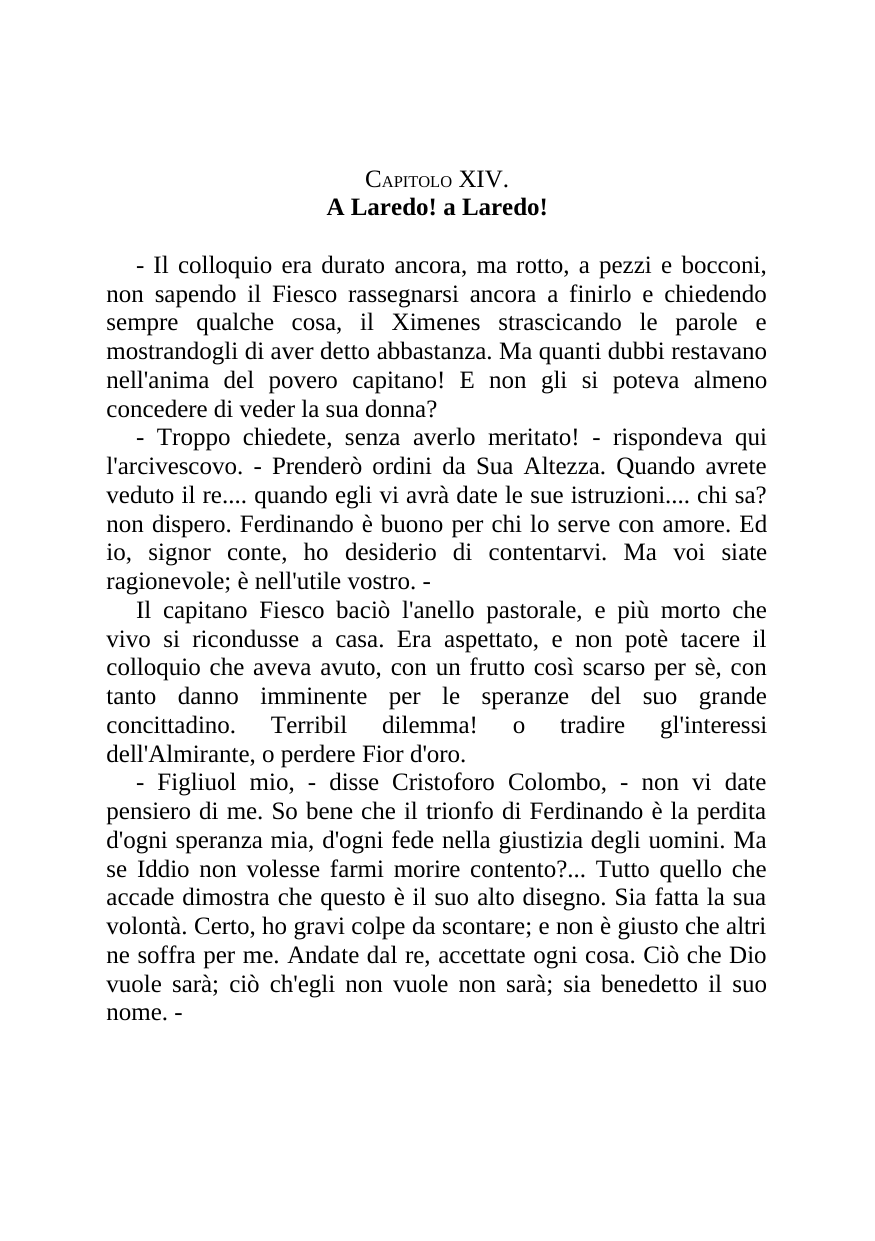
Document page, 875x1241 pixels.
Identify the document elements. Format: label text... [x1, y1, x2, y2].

text Capitolo XIV. [106, 164, 768, 192]
text - Il colloquio era durato ancora, ma rotto, a pezzi e bocconi, non sapendo il Fiesco rassegnarsi ancora a finirlo e chiedendo sempre qualche cosa, il Ximenes strascicando le parole e mostrandogli di aver detto abbastanza. Ma quanti dubbi restavano nell'anima del povero capitano! E non gli si poteva almeno concedere di veder la sua donna? [106, 250, 768, 422]
text - Figliuol mio, - disse Cristoforo Colombo, - non vi date pensiero di me. So bene che il trionfo di Ferdinando è la perdita d'ogni speranza mia, d'ogni fede nella giustizia degli uomini. Ma se Iddio non volesse farmi morire contento?... Tutto quello che accade dimostra che questo è il suo alto disegno. Sia fatta la sua volontà. Certo, ho gravi colpe da scontare; e non è giusto che altri ne soffra per me. Andate dal re, accettate ogni cosa. Ciò che Dio vuole sarà; ciò ch'egli non vuole non sarà; sia benedetto il suo nome. - [106, 767, 768, 1026]
text - Troppo chiedete, senza averlo meritato! - rispondeva qui l'arcivescovo. - Prenderò ordini da Sua Altezza. Quando avrete veduto il re.... quando egli vi avrà date le sue istruzioni.... chi sa? non dispero. Ferdinando è buono per chi lo serve con amore. Ed io, signor conte, ho desiderio di contentarvi. Ma voi siate ragionevole; è nell'utile vostro. - [106, 422, 768, 595]
text A Laredo! a Laredo! [106, 192, 768, 221]
text Il capitano Fiesco baciò l'anello pastorale, e più morto che vivo si ricondusse a casa. Era aspettato, e non potè tacere il colloquio che aveva avuto, con un frutto così scarso per sè, con tanto danno imminente per le speranze del suo grande concittadino. Terribil dilemma! o tradire gl'interessi dell'Almirante, o perdere Fior d'oro. [106, 595, 768, 767]
